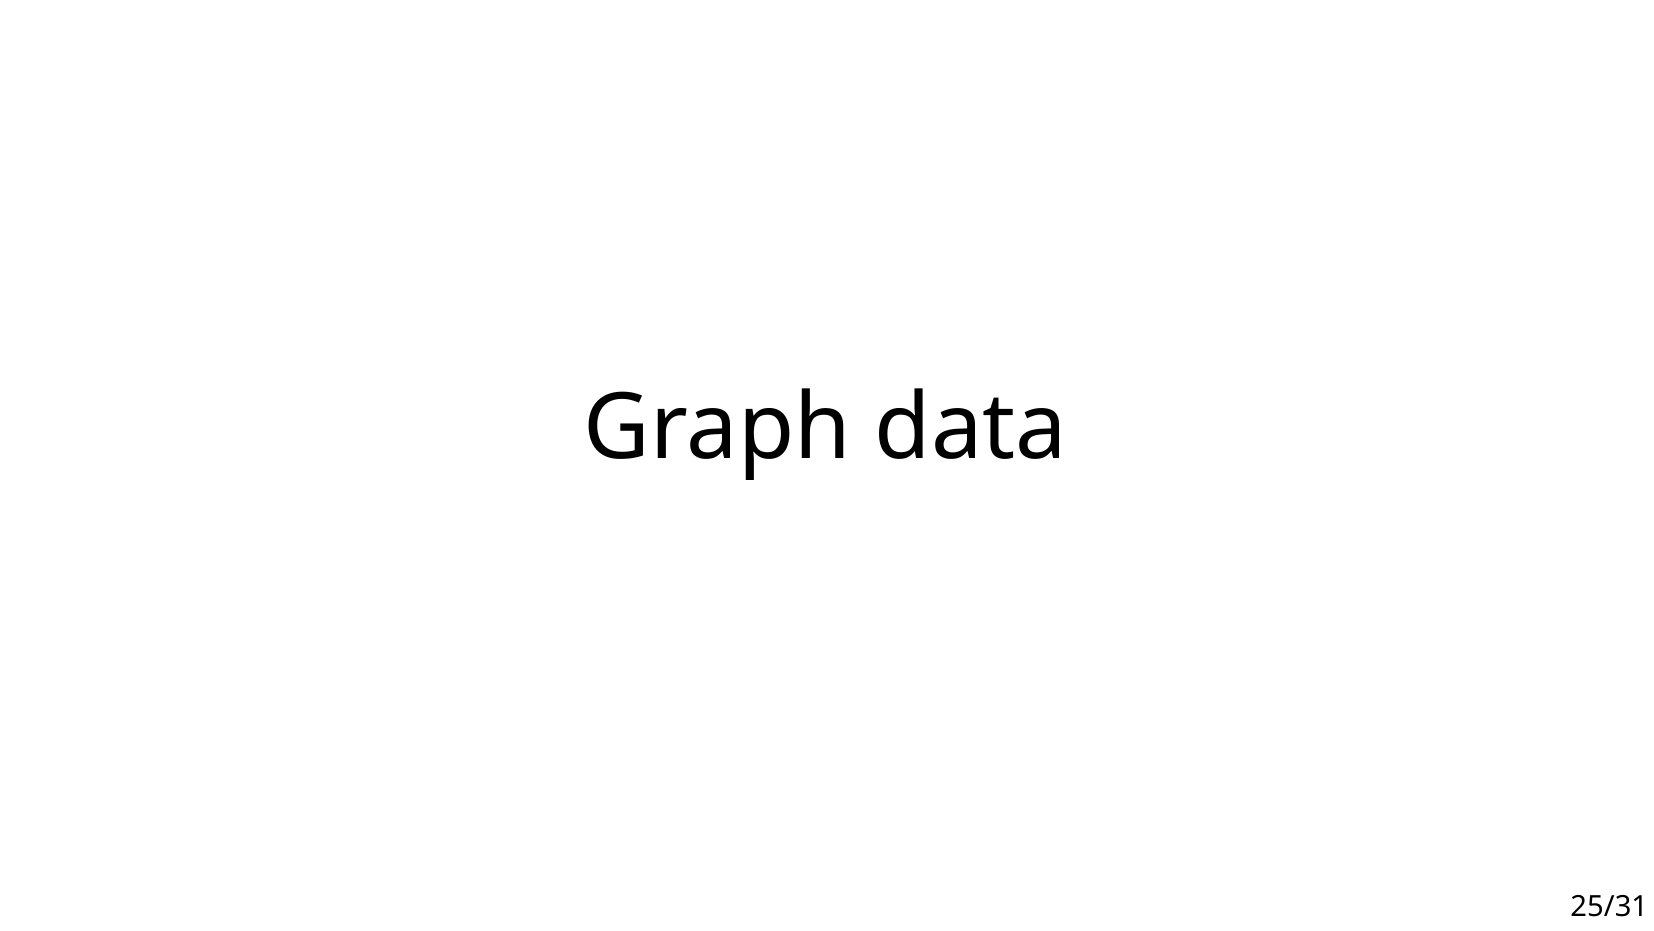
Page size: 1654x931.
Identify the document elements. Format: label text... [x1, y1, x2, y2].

title Graph data [81, 345, 1570, 501]
